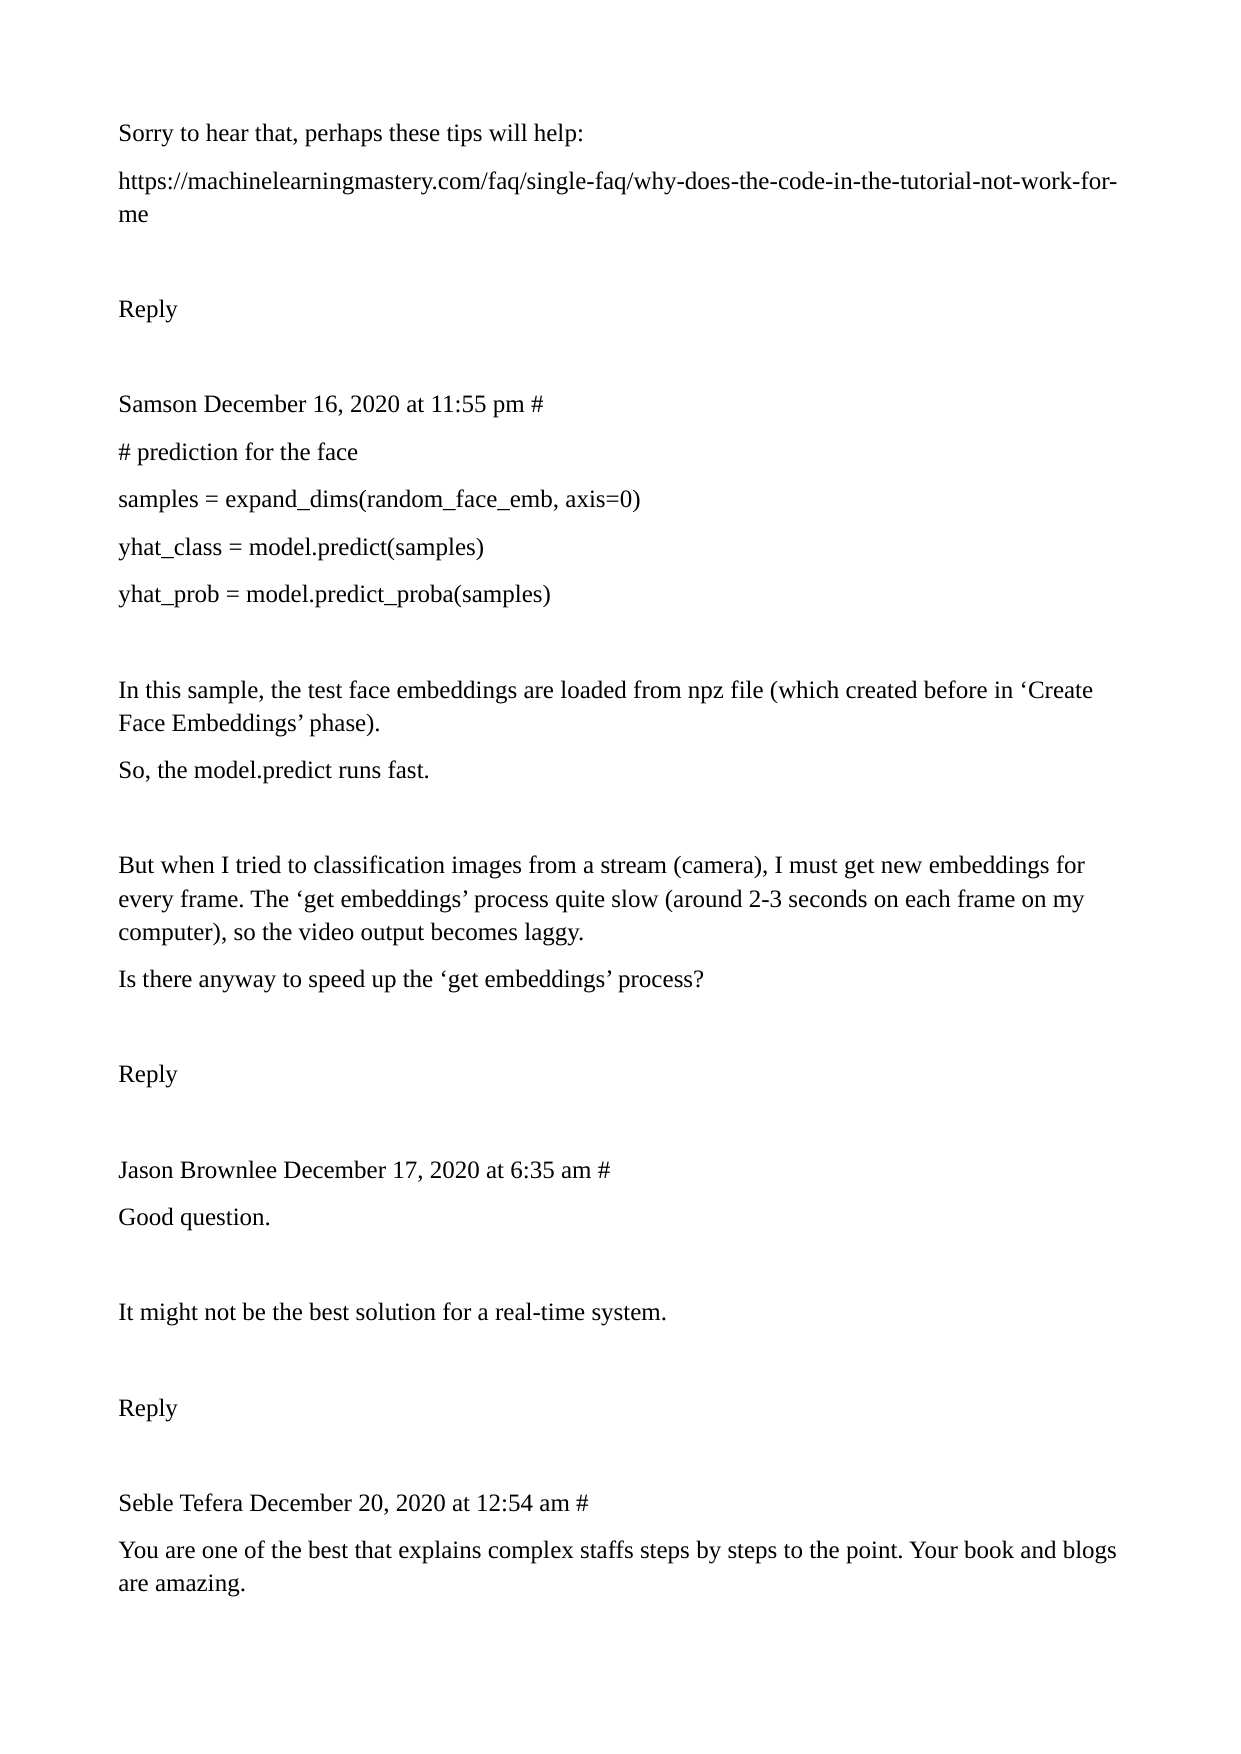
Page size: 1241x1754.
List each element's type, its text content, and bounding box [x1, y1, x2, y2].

text In this sample, the test face embeddings are loaded from npz file (which created before in ‘Create Face Embeddings’ phase). [118, 675, 1122, 737]
text Sorry to hear that, perhaps these tips will help: [118, 118, 1122, 147]
text Jason Brownlee December 17, 2020 at 6:35 am # [118, 1155, 1122, 1183]
text But when I tried to classification images from a stream (camera), I must get new embeddings for every frame. The ‘get embeddings’ process quite slow (around 2-3 seconds on each frame on my computer), so the video output becomes laggy. [118, 851, 1122, 945]
text https://machinelearningmastery.com/faq/single-faq/why-does-the-code-in-the-tutorial-not-work-for-me [118, 166, 1122, 227]
text yhat_class = model.predict(samples) [118, 532, 1122, 561]
text Is there anyway to speed up the ‘get embeddings’ process? [118, 964, 1122, 993]
text samples = expand_dims(random_face_emb, axis=0) [118, 484, 1122, 513]
text Good question. [118, 1202, 1122, 1231]
text yhat_prob = model.predict_proba(samples) [118, 579, 1122, 608]
text So, the model.predict runs fast. [118, 755, 1122, 784]
text You are one of the best that explains complex staffs steps by steps to the point. Your book and blogs are amazing. [118, 1536, 1122, 1597]
text Reply [118, 1059, 1122, 1088]
text Reply [118, 294, 1122, 323]
text Samson December 16, 2020 at 11:55 pm # [118, 389, 1122, 418]
text # prediction for the face [118, 437, 1122, 466]
text Seble Tefera December 20, 2020 at 12:54 am # [118, 1488, 1122, 1517]
text Reply [118, 1393, 1122, 1421]
text It might not be the best solution for a real-time system. [118, 1297, 1122, 1326]
